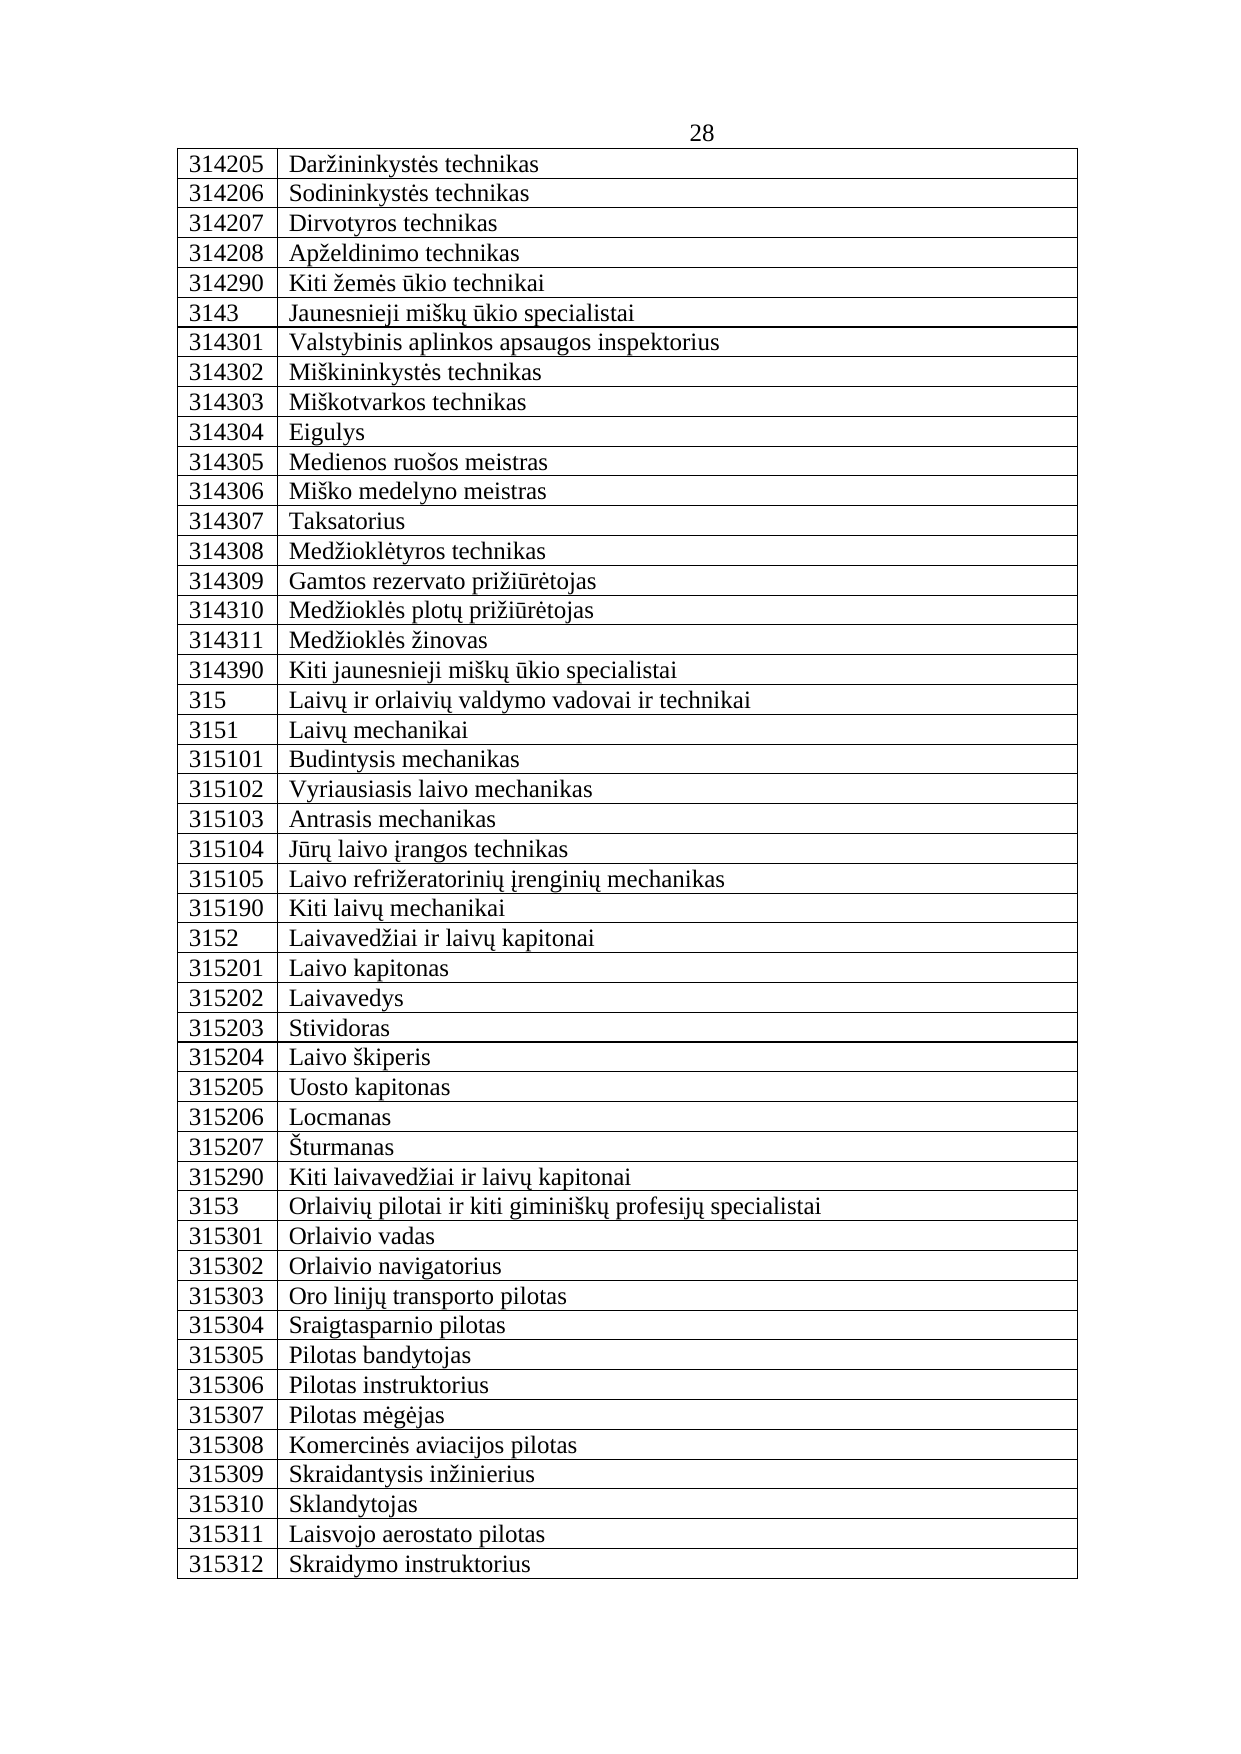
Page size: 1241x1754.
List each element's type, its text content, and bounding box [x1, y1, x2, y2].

table_cell 315205 [178, 1072, 277, 1101]
table_cell Laivų mechanikai [278, 715, 1077, 743]
table_cell 315207 [178, 1132, 277, 1161]
table_cell 315308 [178, 1430, 277, 1458]
table_cell 315307 [178, 1400, 277, 1429]
table_cell 314206 [178, 179, 277, 207]
table_cell Eigulys [278, 417, 1077, 446]
table_cell 314208 [178, 238, 277, 267]
table_cell Laisvojo aerostato pilotas [278, 1519, 1077, 1548]
table_cell 315206 [178, 1102, 277, 1131]
table_cell Skraidymo instruktorius [278, 1549, 1077, 1578]
table_cell 314290 [178, 268, 277, 297]
table_cell 315310 [178, 1489, 277, 1518]
table_cell 3153 [178, 1191, 277, 1220]
table_cell 315102 [178, 774, 277, 803]
table_cell 314303 [178, 387, 277, 416]
table_cell Medžioklės žinovas [278, 625, 1077, 654]
table_cell Laivo kapitonas [278, 953, 1077, 982]
table_cell 315103 [178, 804, 277, 833]
table_cell 314311 [178, 625, 277, 654]
table_cell Medžioklėtyros technikas [278, 536, 1077, 565]
table_cell Sodininkystės technikas [278, 179, 1077, 207]
table_cell 315302 [178, 1251, 277, 1280]
table_cell 314390 [178, 655, 277, 684]
table_cell Stividoras [278, 1013, 1077, 1041]
table_cell Daržininkystės technikas [278, 149, 1077, 177]
table_cell Kiti jaunesnieji miškų ūkio specialistai [278, 655, 1077, 684]
table_cell Laivavedys [278, 983, 1077, 1012]
table_cell Antrasis mechanikas [278, 804, 1077, 833]
table_cell Jaunesnieji miškų ūkio specialistai [278, 298, 1077, 326]
table_cell 315304 [178, 1311, 277, 1339]
table_cell Miškotvarkos technikas [278, 387, 1077, 416]
table_cell 315203 [178, 1013, 277, 1041]
table_cell Vyriausiasis laivo mechanikas [278, 774, 1077, 803]
table_cell Pilotas mėgėjas [278, 1400, 1077, 1429]
table_cell 315290 [178, 1162, 277, 1190]
table_cell Medienos ruošos meistras [278, 447, 1077, 475]
table_cell 315306 [178, 1370, 277, 1399]
table_cell 314301 [178, 328, 277, 356]
table_cell Laivų ir orlaivių valdymo vadovai ir technikai [278, 685, 1077, 714]
table_cell 314306 [178, 476, 277, 505]
table_cell Budintysis mechanikas [278, 745, 1077, 773]
table_cell Pilotas instruktorius [278, 1370, 1077, 1399]
table_cell Laivavedžiai ir laivų kapitonai [278, 923, 1077, 952]
table_cell Sklandytojas [278, 1489, 1077, 1518]
table_cell 314309 [178, 566, 277, 594]
table_cell 314302 [178, 357, 277, 386]
table_cell Taksatorius [278, 506, 1077, 535]
table_cell 315303 [178, 1281, 277, 1309]
table_cell 314304 [178, 417, 277, 446]
table_cell Dirvotyros technikas [278, 208, 1077, 237]
table_cell Laivo škiperis [278, 1043, 1077, 1071]
table_cell 314310 [178, 596, 277, 624]
table_cell Orlaivių pilotai ir kiti giminiškų profesijų specialistai [278, 1191, 1077, 1220]
table_cell 3151 [178, 715, 277, 743]
table_cell 315104 [178, 834, 277, 863]
table_cell Locmanas [278, 1102, 1077, 1131]
table_cell 315 [178, 685, 277, 714]
table_cell Šturmanas [278, 1132, 1077, 1161]
table_cell 315301 [178, 1221, 277, 1250]
table_cell 314305 [178, 447, 277, 475]
table_cell 314205 [178, 149, 277, 177]
table_cell Pilotas bandytojas [278, 1340, 1077, 1369]
table_cell 315105 [178, 864, 277, 892]
table_cell Laivo refrižeratorinių įrenginių mechanikas [278, 864, 1077, 892]
table_cell Sraigtasparnio pilotas [278, 1311, 1077, 1339]
table_cell Kiti žemės ūkio technikai [278, 268, 1077, 297]
table_cell 315311 [178, 1519, 277, 1548]
table_cell Jūrų laivo įrangos technikas [278, 834, 1077, 863]
table_cell Valstybinis aplinkos apsaugos inspektorius [278, 328, 1077, 356]
table_cell 315204 [178, 1043, 277, 1071]
table_cell 315201 [178, 953, 277, 982]
table_cell Komercinės aviacijos pilotas [278, 1430, 1077, 1458]
table_cell 314308 [178, 536, 277, 565]
table_cell Miškininkystės technikas [278, 357, 1077, 386]
table_cell 3143 [178, 298, 277, 326]
table_cell 315305 [178, 1340, 277, 1369]
table_cell 314307 [178, 506, 277, 535]
table_cell Gamtos rezervato prižiūrėtojas [278, 566, 1077, 594]
table_cell Skraidantysis inžinierius [278, 1460, 1077, 1488]
table_cell Medžioklės plotų prižiūrėtojas [278, 596, 1077, 624]
table_cell 3152 [178, 923, 277, 952]
table_cell 315309 [178, 1460, 277, 1488]
table_cell Uosto kapitonas [278, 1072, 1077, 1101]
table_cell 315190 [178, 894, 277, 922]
table_cell 315312 [178, 1549, 277, 1578]
table_cell Miško medelyno meistras [278, 476, 1077, 505]
table_cell 315202 [178, 983, 277, 1012]
table_cell 315101 [178, 745, 277, 773]
table_cell Kiti laivų mechanikai [278, 894, 1077, 922]
table_cell 314207 [178, 208, 277, 237]
table_cell Orlaivio navigatorius [278, 1251, 1077, 1280]
table_cell Orlaivio vadas [278, 1221, 1077, 1250]
table_cell Kiti laivavedžiai ir laivų kapitonai [278, 1162, 1077, 1190]
table_cell Oro linijų transporto pilotas [278, 1281, 1077, 1309]
table_cell Apželdinimo technikas [278, 238, 1077, 267]
